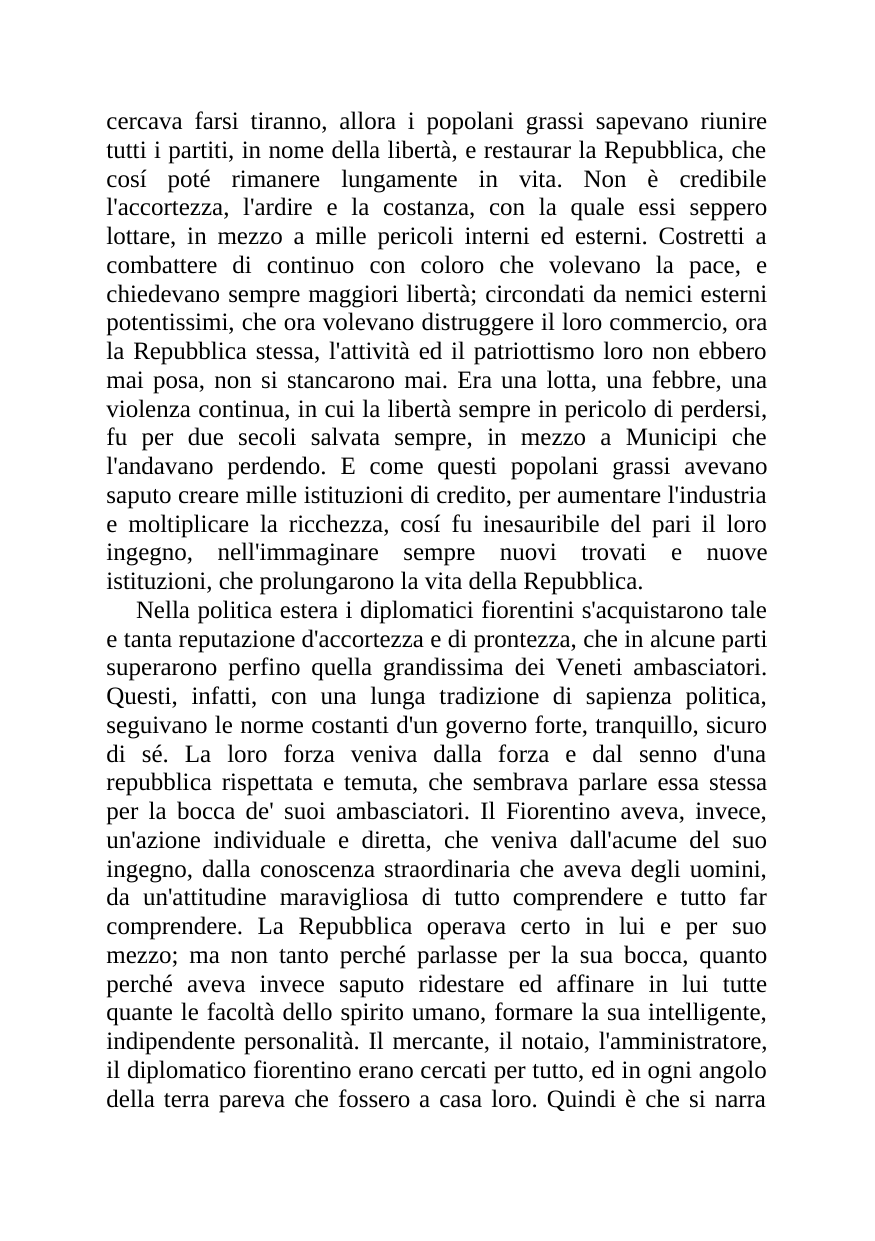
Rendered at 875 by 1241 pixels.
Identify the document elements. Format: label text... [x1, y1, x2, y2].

text cercava farsi tiranno, allora i popolani grassi sapevano riunire tutti i partiti, in nome della libertà, e restaurar la Repubblica, che cosí poté rimanere lungamente in vita. Non è credibile l'accortezza, l'ardire e la costanza, con la quale essi seppero lottare, in mezzo a mille pericoli interni ed esterni. Costretti a combattere di continuo con coloro che volevano la pace, e chiedevano sempre maggiori libertà; circondati da nemici esterni potentissimi, che ora volevano distruggere il loro commercio, ora la Repubblica stessa, l'attività ed il patriottismo loro non ebbero mai posa, non si stancarono mai. Era una lotta, una febbre, una violenza continua, in cui la libertà sempre in pericolo di perdersi, fu per due secoli salvata sempre, in mezzo a Municipi che l'andavano perdendo. E come questi popolani grassi avevano saputo creare mille istituzioni di credito, per aumentare l'industria e moltiplicare la ricchezza, cosí fu inesauribile del pari il loro ingegno, nell'immaginare sempre nuovi trovati e nuove istituzioni, che prolungarono la vita della Repubblica. [106, 106, 768, 595]
text Nella politica estera i diplomatici fiorentini s'acquistarono tale e tanta reputazione d'accortezza e di prontezza, che in alcune parti superarono perfino quella grandissima dei Veneti ambasciatori. Questi, infatti, con una lunga tradizione di sapienza politica, seguivano le norme costanti d'un governo forte, tranquillo, sicuro di sé. La loro forza veniva dalla forza e dal senno d'una repubblica rispettata e temuta, che sembrava parlare essa stessa per la bocca de' suoi ambasciatori. Il Fiorentino aveva, invece, un'azione individuale e diretta, che veniva dall'acume del suo ingegno, dalla conoscenza straordinaria che aveva degli uomini, da un'attitudine maravigliosa di tutto comprendere e tutto far comprendere. La Repubblica operava certo in lui e per suo mezzo; ma non tanto perché parlasse per la sua bocca, quanto perché aveva invece saputo ridestare ed affinare in lui tutte quante le facoltà dello spirito umano, formare la sua intelligente, indipendente personalità. Il mercante, il notaio, l'amministratore, il diplomatico fiorentino erano cercati per tutto, ed in ogni angolo della terra pareva che fossero a casa loro. Quindi è che si narra [106, 595, 768, 1112]
